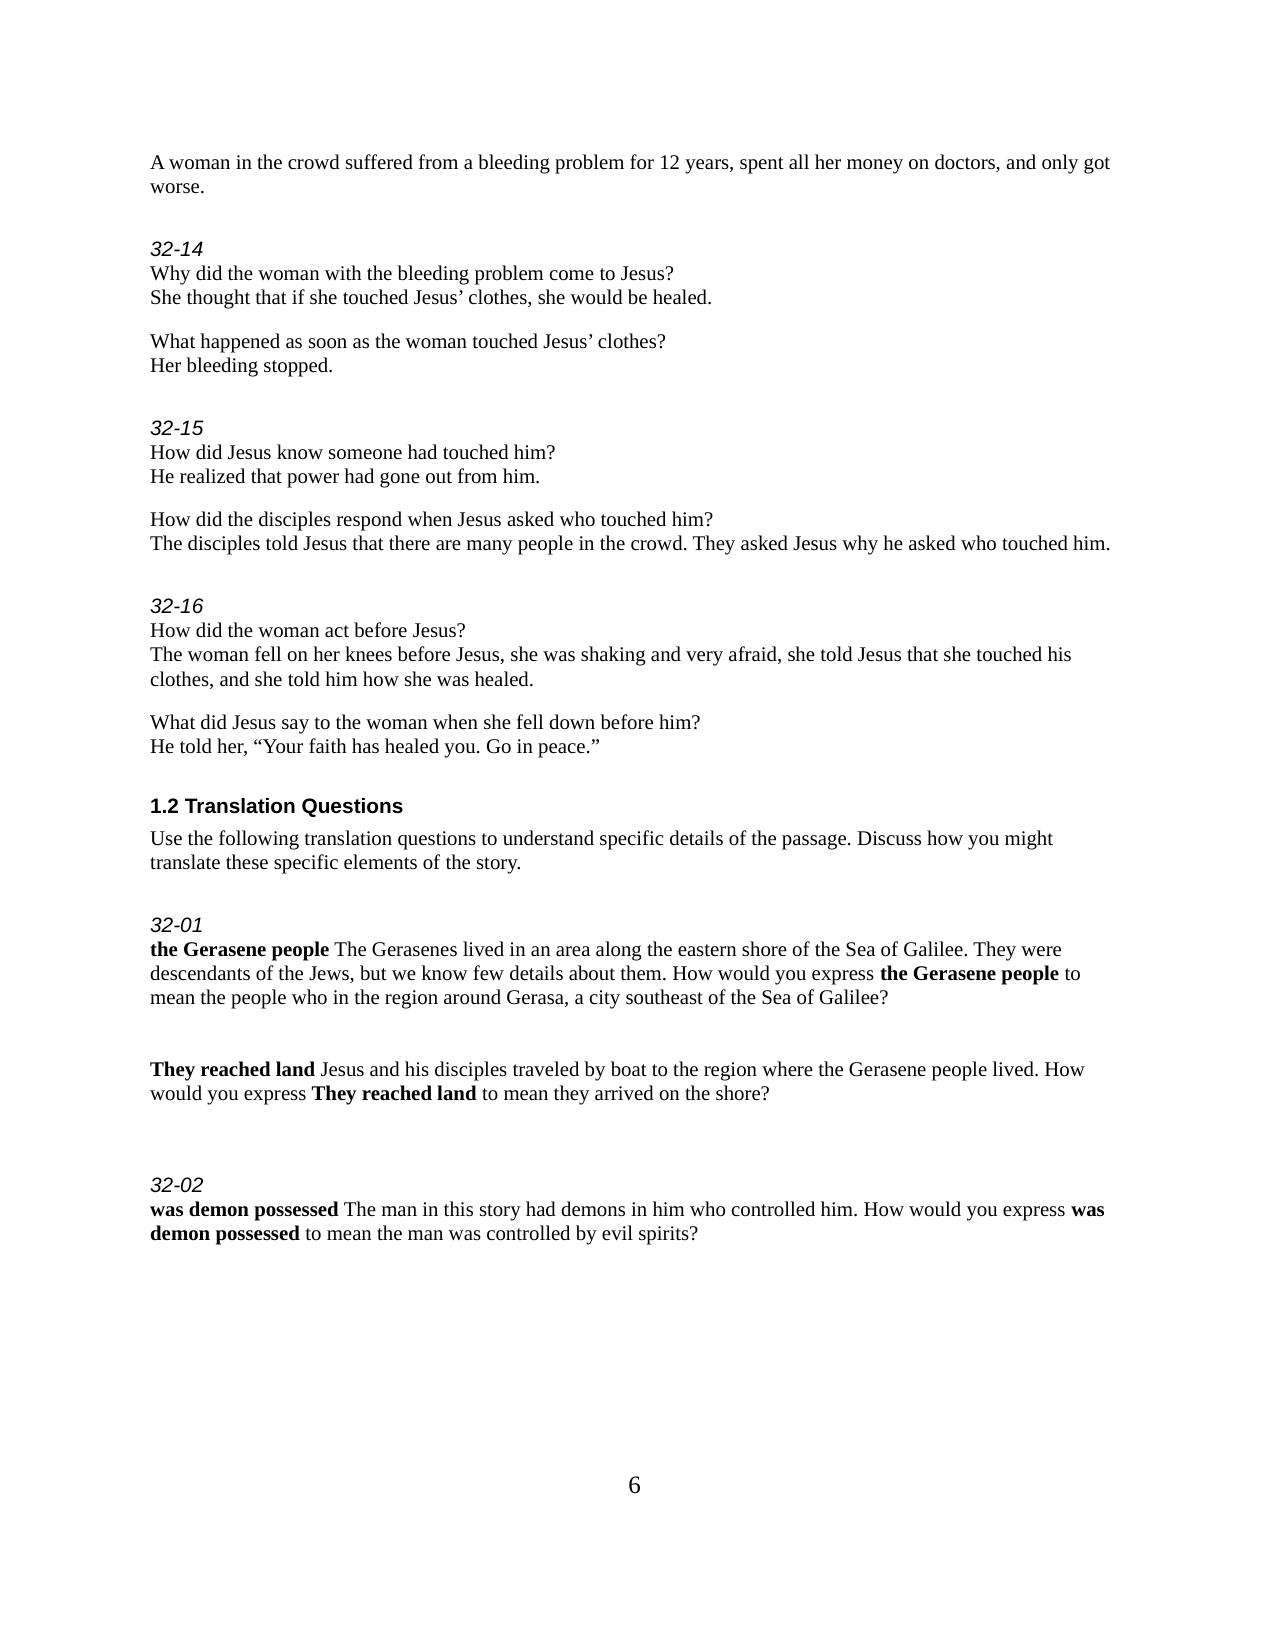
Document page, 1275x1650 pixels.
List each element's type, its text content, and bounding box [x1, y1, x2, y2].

text How did Jesus know someone had touched him? He realized that power had gone out from him. [150, 440, 1125, 488]
text Why did the woman with the bleeding problem come to Jesus? She thought that if she touched Jesus’ clothes, she would be healed. [150, 261, 1125, 309]
text was demon possessed The man in this story had demons in him who controlled him. How would you express was demon possessed to mean the man was controlled by evil spirits? [150, 1197, 1125, 1245]
subtitle 32-14 [150, 237, 1125, 261]
text Use the following translation questions to understand specific details of the passage. Discuss how you might translate these specific elements of the story. [150, 826, 1125, 874]
text A woman in the crowd suffered from a bleeding problem for 12 years, spent all her money on doctors, and only got worse. [150, 150, 1125, 198]
subtitle 32-15 [150, 416, 1125, 440]
subtitle 32-02 [150, 1173, 1125, 1197]
text What did Jesus say to the woman when she fell down before him? He told her, “Your faith has healed you. Go in peace.” [150, 710, 1125, 758]
subtitle 32-01 [150, 913, 1125, 937]
text They reached land Jesus and his disciples traveled by boat to the region where the Gerasene people lived. How would you express They reached land to mean they arrived on the shore? [150, 1057, 1125, 1105]
text What happened as soon as the woman touched Jesus’ clothes? Her bleeding stopped. [150, 329, 1125, 377]
text How did the disciples respond when Jesus asked who touched him? The disciples told Jesus that there are many people in the crowd. They asked Jesus why he asked who touched him. [150, 507, 1125, 555]
text the Gerasene people The Gerasenes lived in an area along the eastern shore of the Sea of Galilee. They were descendants of the Jews, but we know few details about them. How would you express the Gerasene people to mean the people who in the region around Gerasa, a city southeast of the Sea of Galilee? [150, 937, 1125, 1009]
subtitle 32-16 [150, 594, 1125, 618]
subtitle 1.2 Translation Questions [150, 794, 1125, 818]
text How did the woman act before Jesus? The woman fell on her knees before Jesus, she was shaking and very afraid, she told Jesus that she touched his clothes, and she told him how she was healed. [150, 618, 1125, 691]
